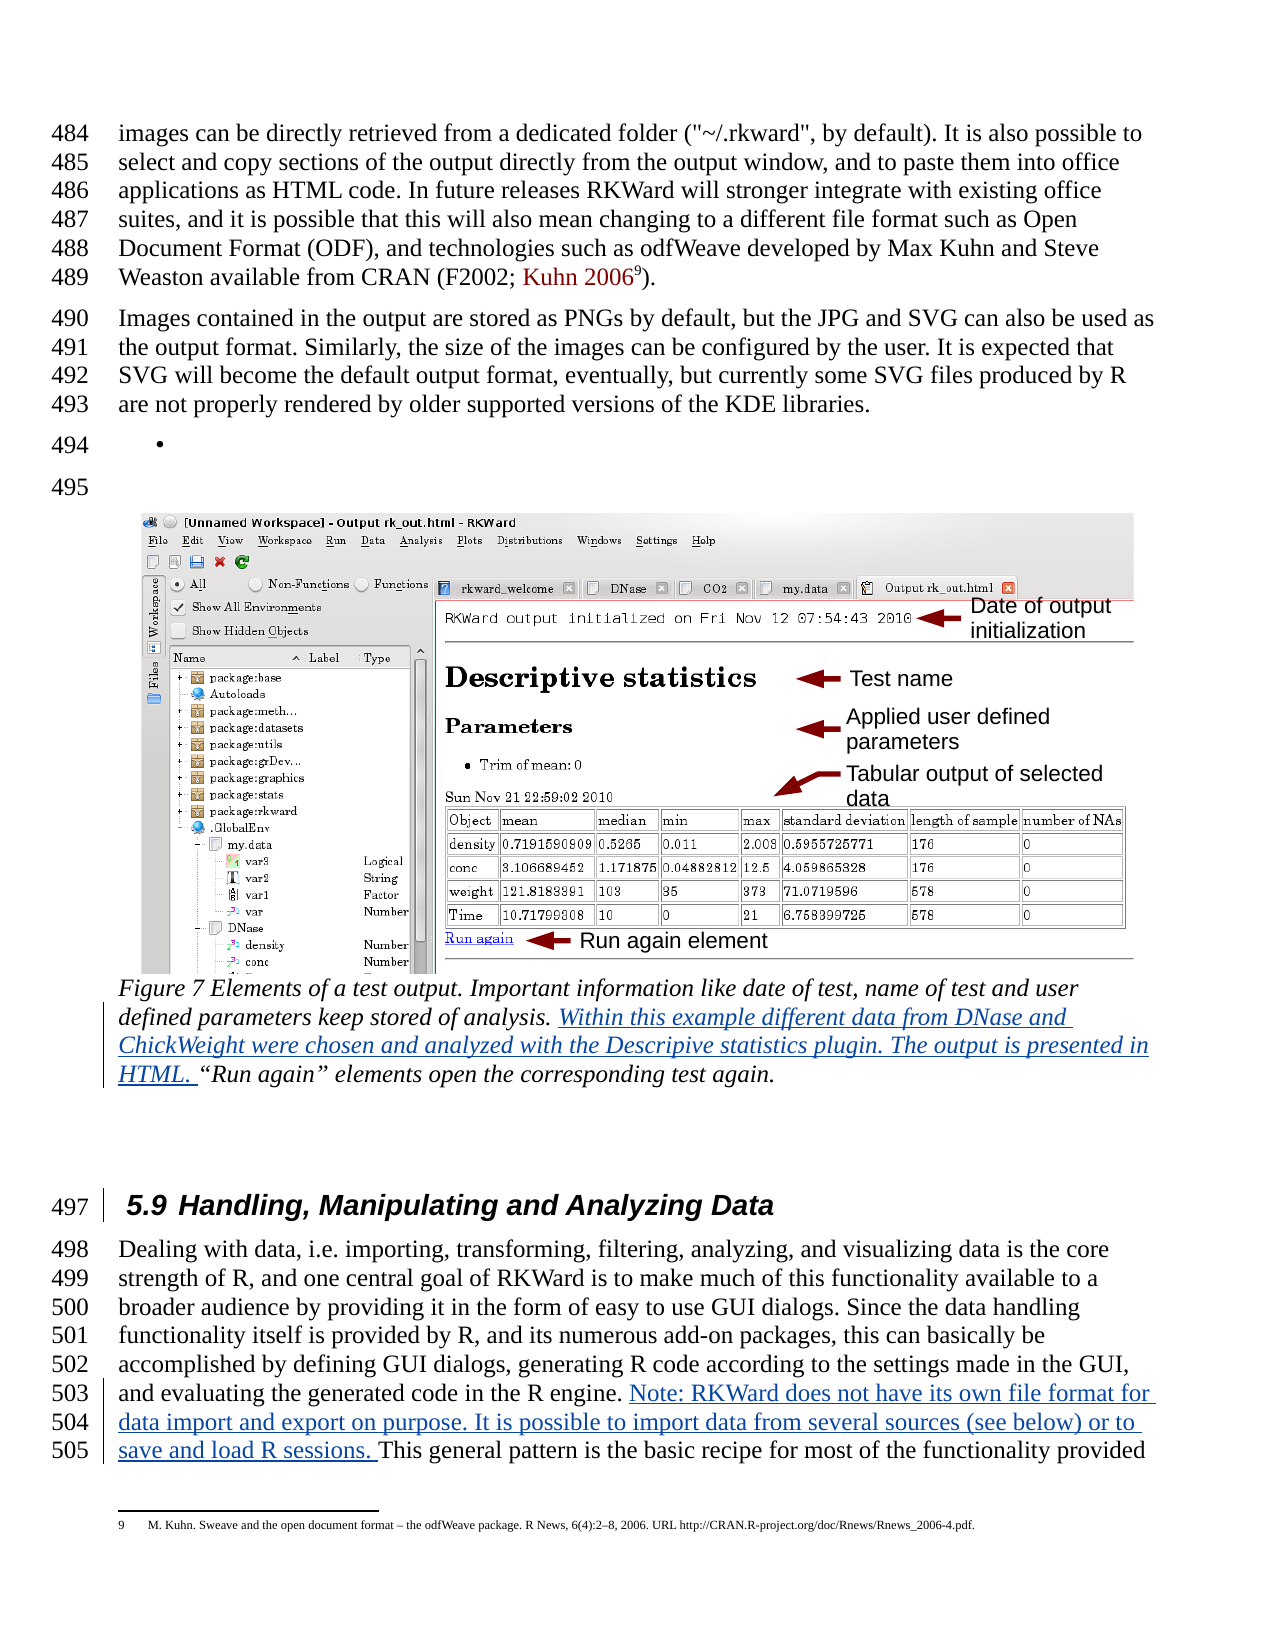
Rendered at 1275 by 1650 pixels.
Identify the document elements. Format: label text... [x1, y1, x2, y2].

text Dealing with data, i.e. importing, transforming, filtering, analyzing, and visualizing data is the core strength of R, and one central goal of RKWard is to make much of this functionality available to a broader audience by providing it in the form of easy to use GUI dialogs. Since the data handling functionality itself is provided by R, and its numerous add-on packages, this can basically be accomplished by defining GUI dialogs, generating R code according to the settings made in the GUI, and evaluating the generated code in the R engine. Note: RKWard does not have its own file format for data import and export on purpose. It is possible to import data from several sources (see below) or to save and load R sessions. This general pattern is the basic recipe for most of the functionality provided [118, 1234, 1157, 1464]
text Figure 7 Elements of a test output. Important information like date of test, name of test and user defined parameters keep stored of analysis. Within this example different data from DNase and ChickWeight were chosen and analyzed with the Descripive statistics plugin. The output is presented in HTML. “Run again” elements open the corresponding test again. [118, 526, 1157, 1088]
subtitle Handling, Manipulating and Analyzing Data [118, 1188, 1157, 1222]
text images can be directly retrieved from a dedicated folder ("~/.rkward", by default). It is also possible to select and copy sections of the output directly from the output window, and to paste them into office applications as HTML code. In future releases RKWard will stronger integrate with existing office suites, and it is possible that this will also mean changing to a different file format such as Open Document Format (ODF), and technologies such as odfWeave developed by Max Kuhn and Steve Weaston available from CRAN (F2002; Kuhn 2006). [118, 118, 1157, 291]
text Images contained in the output are stored as PNGs by default, but the JPG and SVG can also be used as the output format. Similarly, the size of the images can be configured by the user. It is expected that SVG will become the default output format, eventually, but currently some SVG files produced by R are not properly rendered by older supported versions of the KDE libraries. [118, 303, 1157, 418]
text M. Kuhn. Sweave and the open document format – the odfWeave package. R News, 6(4):2–8, 2006. URL http://CRAN.R-project.org/doc/Rnews/Rnews_2006-4.pdf. [118, 1517, 1157, 1532]
